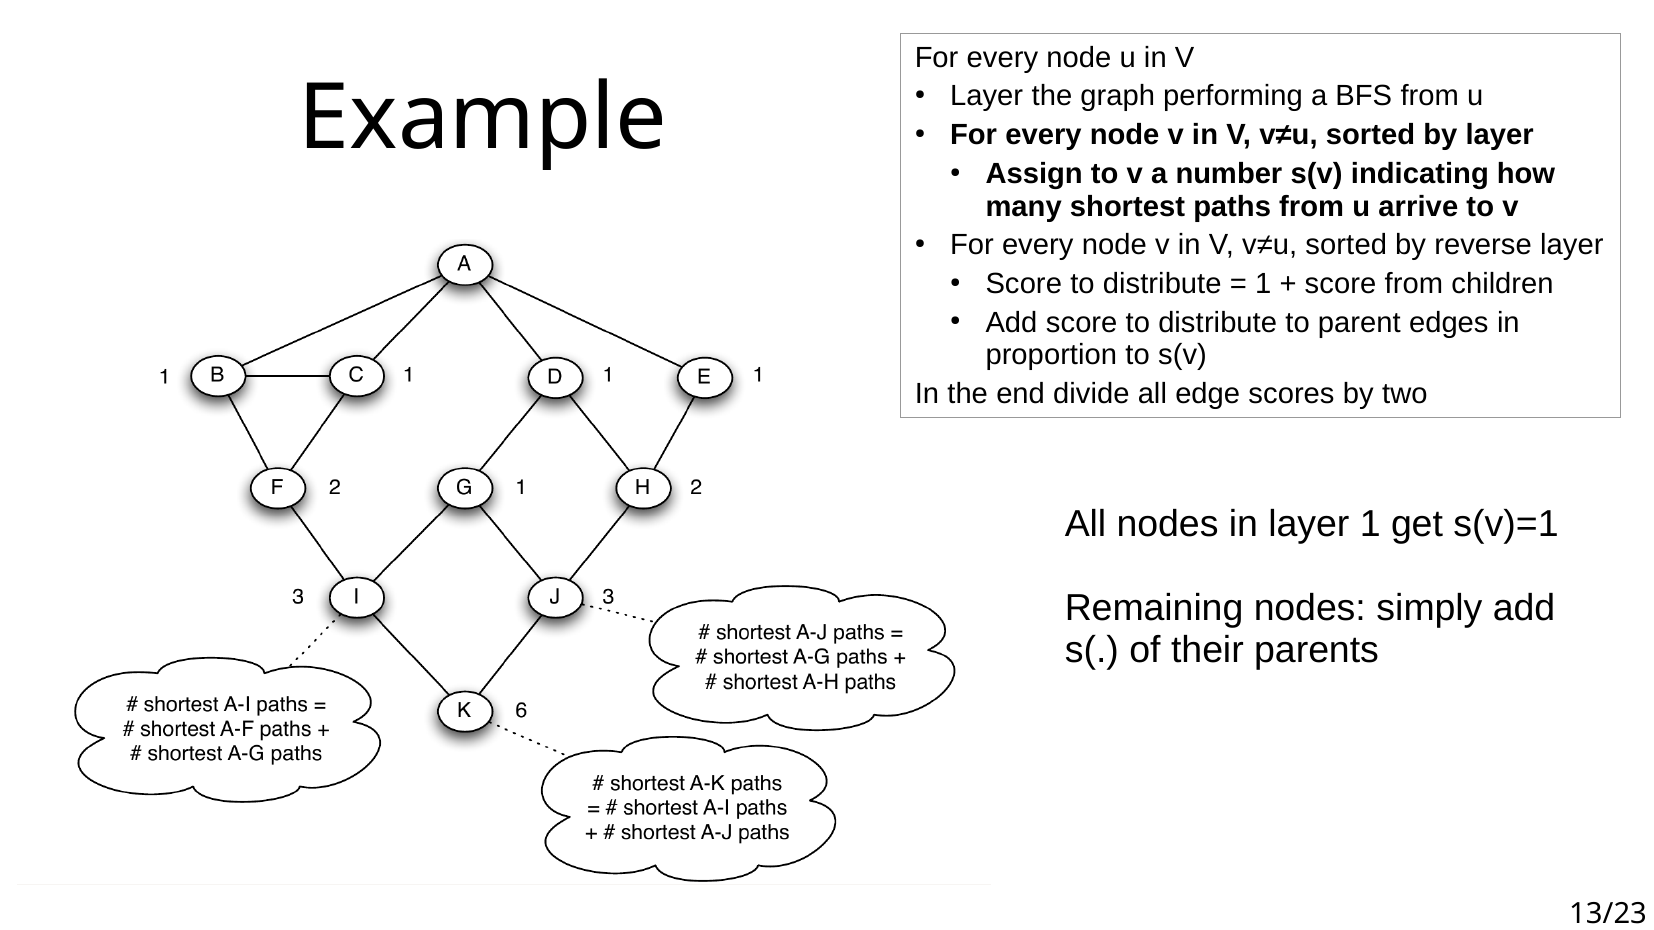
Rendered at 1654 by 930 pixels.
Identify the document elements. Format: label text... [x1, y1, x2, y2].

picture [17, 239, 991, 886]
text_box For every node u in V Layer the graph performing a BFS from u For every node v in V, v≠u, sorted by layer Assign to v a number s(v) indicating how many shortest paths from u arrive to v For every node v in V, v≠u, sorted by reverse layer Score to distribute = 1 + score from children Add score to distribute to parent edges in proportion to s(v) In the end divide all edge scores by two [900, 33, 1621, 418]
text_box All nodes in layer 1 get s(v)=1 Remaining nodes: simply add s(.) of their parents [1050, 494, 1621, 678]
title Example [29, 1, 937, 225]
